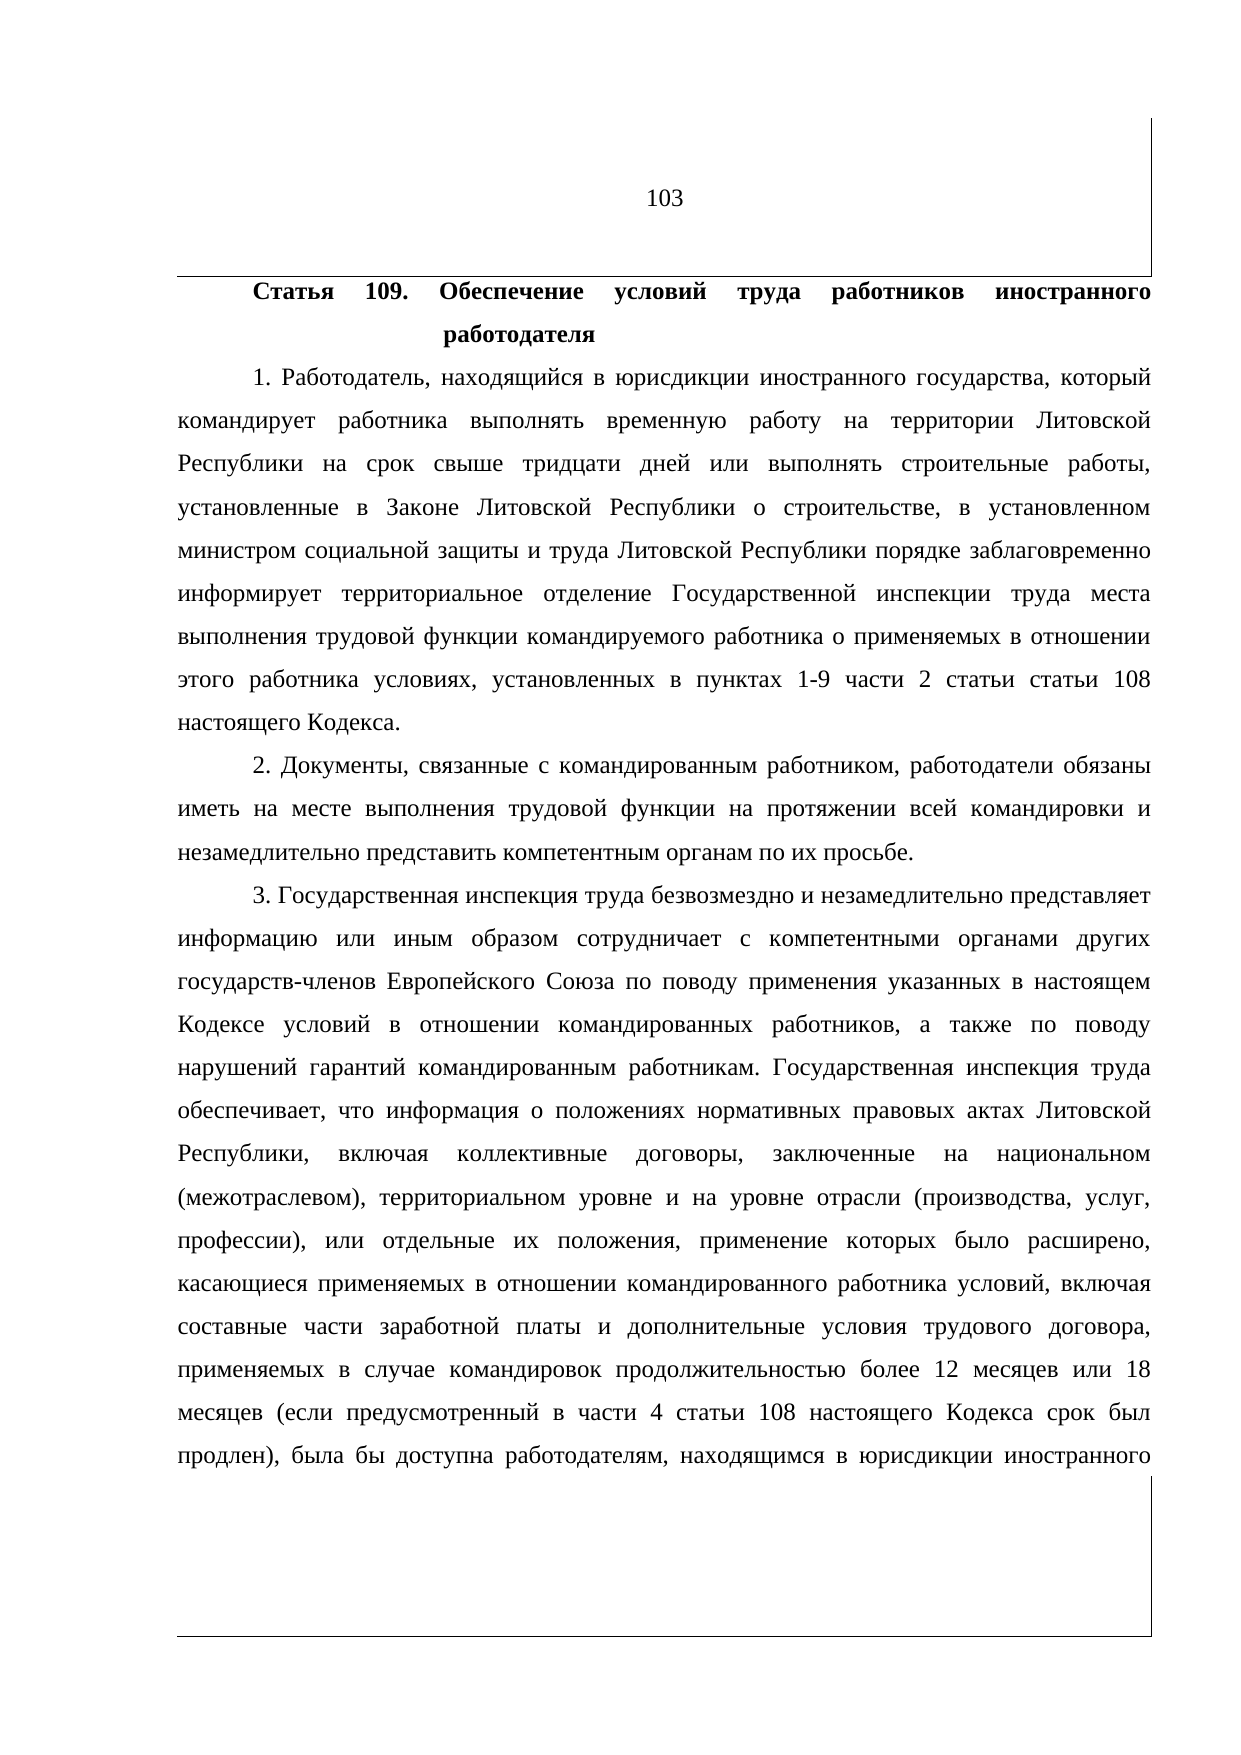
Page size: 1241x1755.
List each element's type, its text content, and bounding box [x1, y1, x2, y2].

text 2. Документы, связанные с командированным работником, работодатели обязаны иметь на месте выполнения трудовой функции на протяжении всей командировки и незамедлительно представить компетентным органам по их просьбе. [177, 750, 1152, 865]
text 3. Государственная инспекция труда безвозмездно и незамедлительно представляет информацию или иным образом сотрудничает с компетентными органами других государств-членов Европейского Союза по поводу применения указанных в настоящем Кодексе условий в отношении командированных работников, а также по поводу нарушений гарантий командированным работникам. Государственная инспекция труда обеспечивает, что информация о положениях нормативных правовых актах Литовской Республики, включая коллективные договоры, заключенные на национальном (межотраслевом), территориальном уровне и на уровне отрасли (производства, услуг, профессии), или отдельные их положения, применение которых было расширено, касающиеся применяемых в отношении командированного работника условий, включая составные части заработной платы и дополнительные условия трудового договора, применяемых в случае командировок продолжительностью более 12 месяцев или 18 месяцев (если предусмотренный в части 4 статьи 108 настоящего Кодекса срок был продлен), была бы доступна работодателям, находящимся в юрисдикции иностранного [177, 880, 1152, 1469]
text Статья 109. Обеспечение условий труда работников иностранного работодателя [252, 276, 1152, 348]
text 1. Работодатель, находящийся в юрисдикции иностранного государства, который командирует работника выполнять временную работу на территории Литовской Республики на срок свыше тридцати дней или выполнять строительные работы, установленные в Законе Литовской Республики о строительстве, в установленном министром социальной защиты и труда Литовской Республики порядке заблаговременно информирует территориальное отделение Государственной инспекции труда места выполнения трудовой функции командируемого работника о применяемых в отношении этого работника условиях, установленных в пунктах 1-9 части 2 статьи статьи 108 настоящего Кодекса. [177, 362, 1152, 736]
